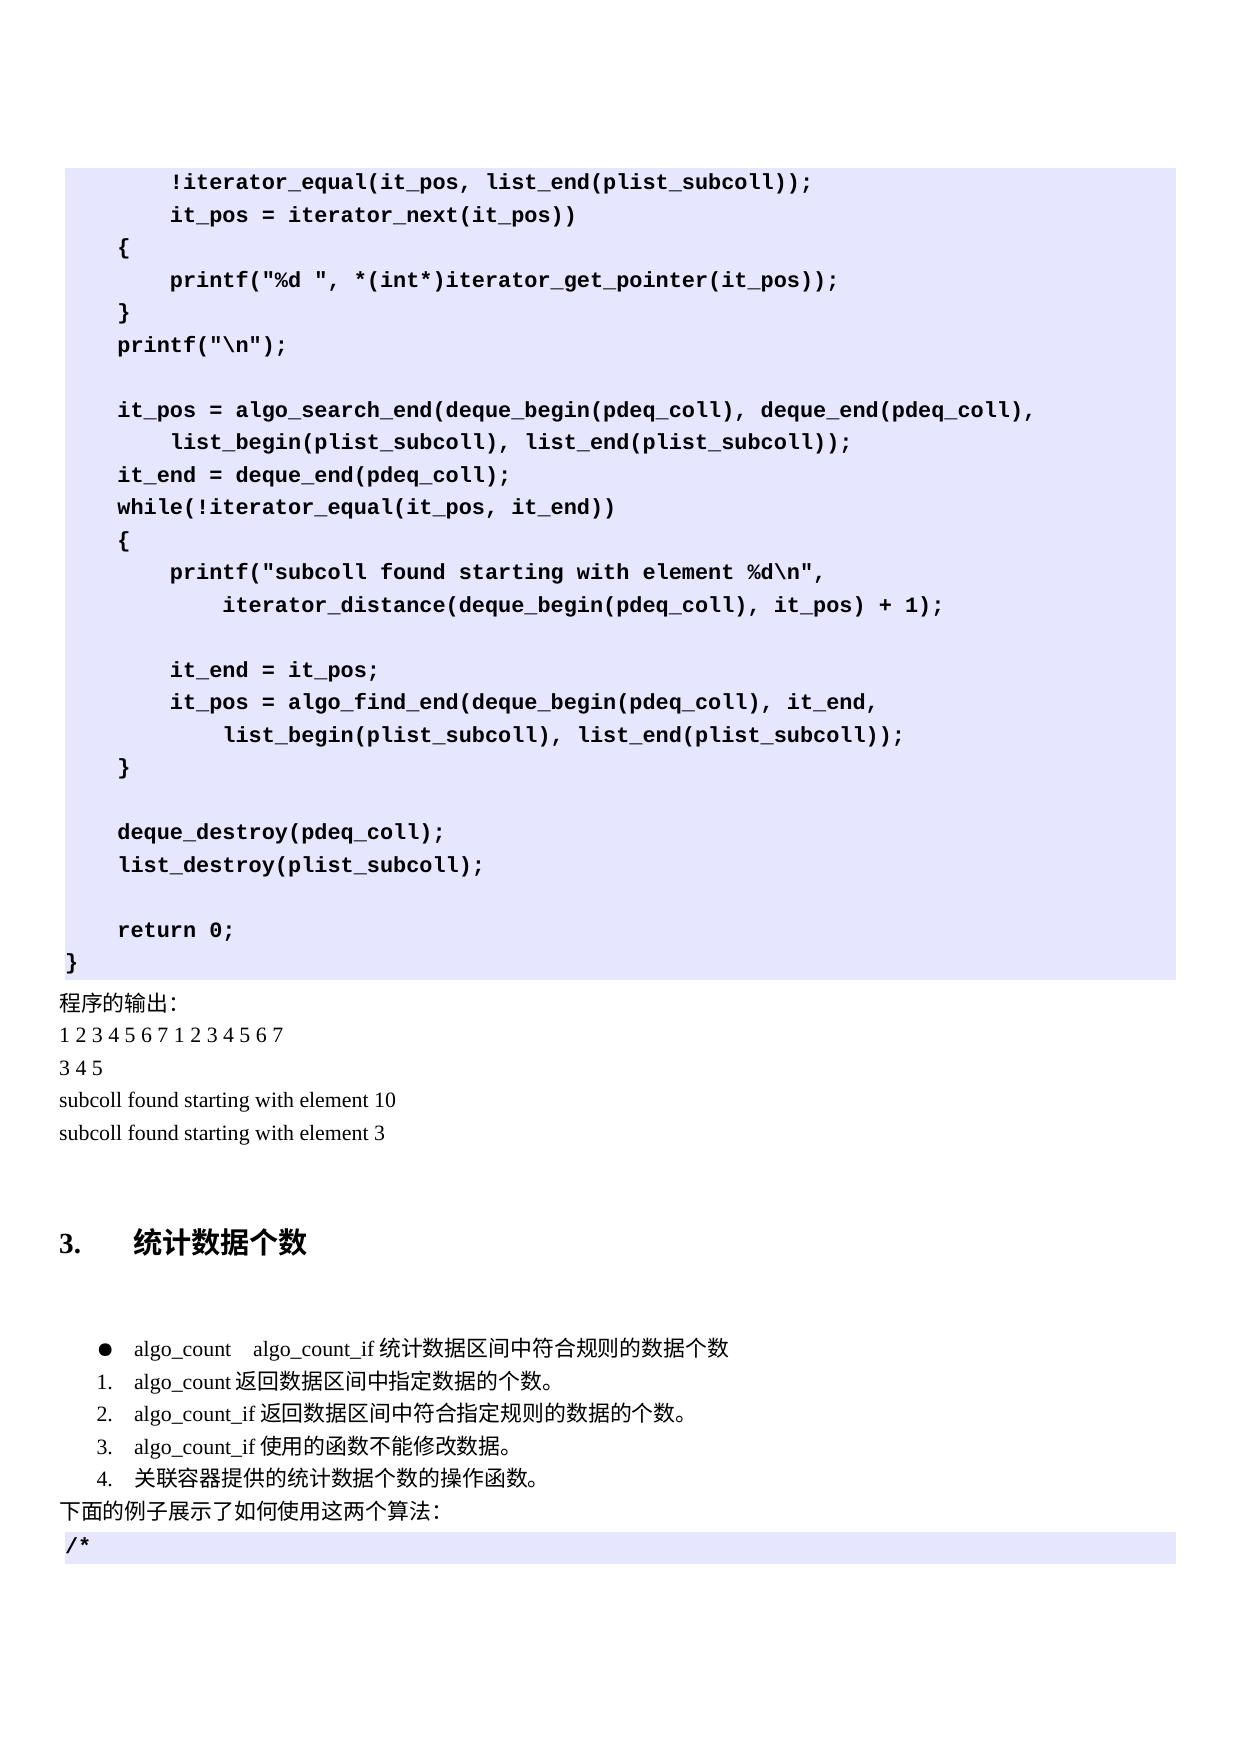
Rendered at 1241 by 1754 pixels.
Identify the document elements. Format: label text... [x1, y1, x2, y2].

list algo_count algo_count_if统计数据区间中符合规则的数据个数 [96, 1331, 1181, 1363]
text subcoll found starting with element 10 [59, 1083, 1181, 1116]
table_header /* [60, 1527, 1181, 1570]
text 下面的例子展示了如何使用这两个算法： [59, 1493, 1181, 1526]
list algo_count_if返回数据区间中符合指定规则的数据的个数。 [96, 1396, 1181, 1428]
list 关联容器提供的统计数据个数的操作函数。 [96, 1461, 1181, 1493]
text 1 2 3 4 5 6 7 1 2 3 4 5 6 7 [59, 1018, 1181, 1051]
list algo_count返回数据区间中指定数据的个数。 [96, 1363, 1181, 1396]
list algo_count_if使用的函数不能修改数据。 [96, 1428, 1181, 1461]
text 3 4 5 [59, 1051, 1181, 1083]
text subcoll found starting with element 3 [59, 1116, 1181, 1148]
text 程序的输出： [59, 987, 1181, 1018]
table_header !iterator_equal(it_pos, list_end(plist_subcoll)); it_pos = iterator_next(it_pos)) { printf("%d ", *(int*)iterator_get_pointer(it_pos)); } printf("\n"); it_pos = algo_search_end(deque_begin(pdeq_coll), deque_end(pdeq_coll), list_begin(plist_subcoll), list_end(plist_subcoll)); it_end = deque_end(pdeq_coll); while(!iterator_equal(it_pos, it_end)) { printf("subcoll found starting with element %d\n", iterator_distance(deque_begin(pdeq_coll), it_pos) + 1); it_end = it_pos; it_pos = algo_find_end(deque_begin(pdeq_coll), it_end, list_begin(plist_subcoll), list_end(plist_subcoll)); } deque_destroy(pdeq_coll); list_destroy(plist_subcoll); return 0; } [60, 163, 1181, 986]
subtitle 统计数据个数 [59, 1208, 1181, 1273]
